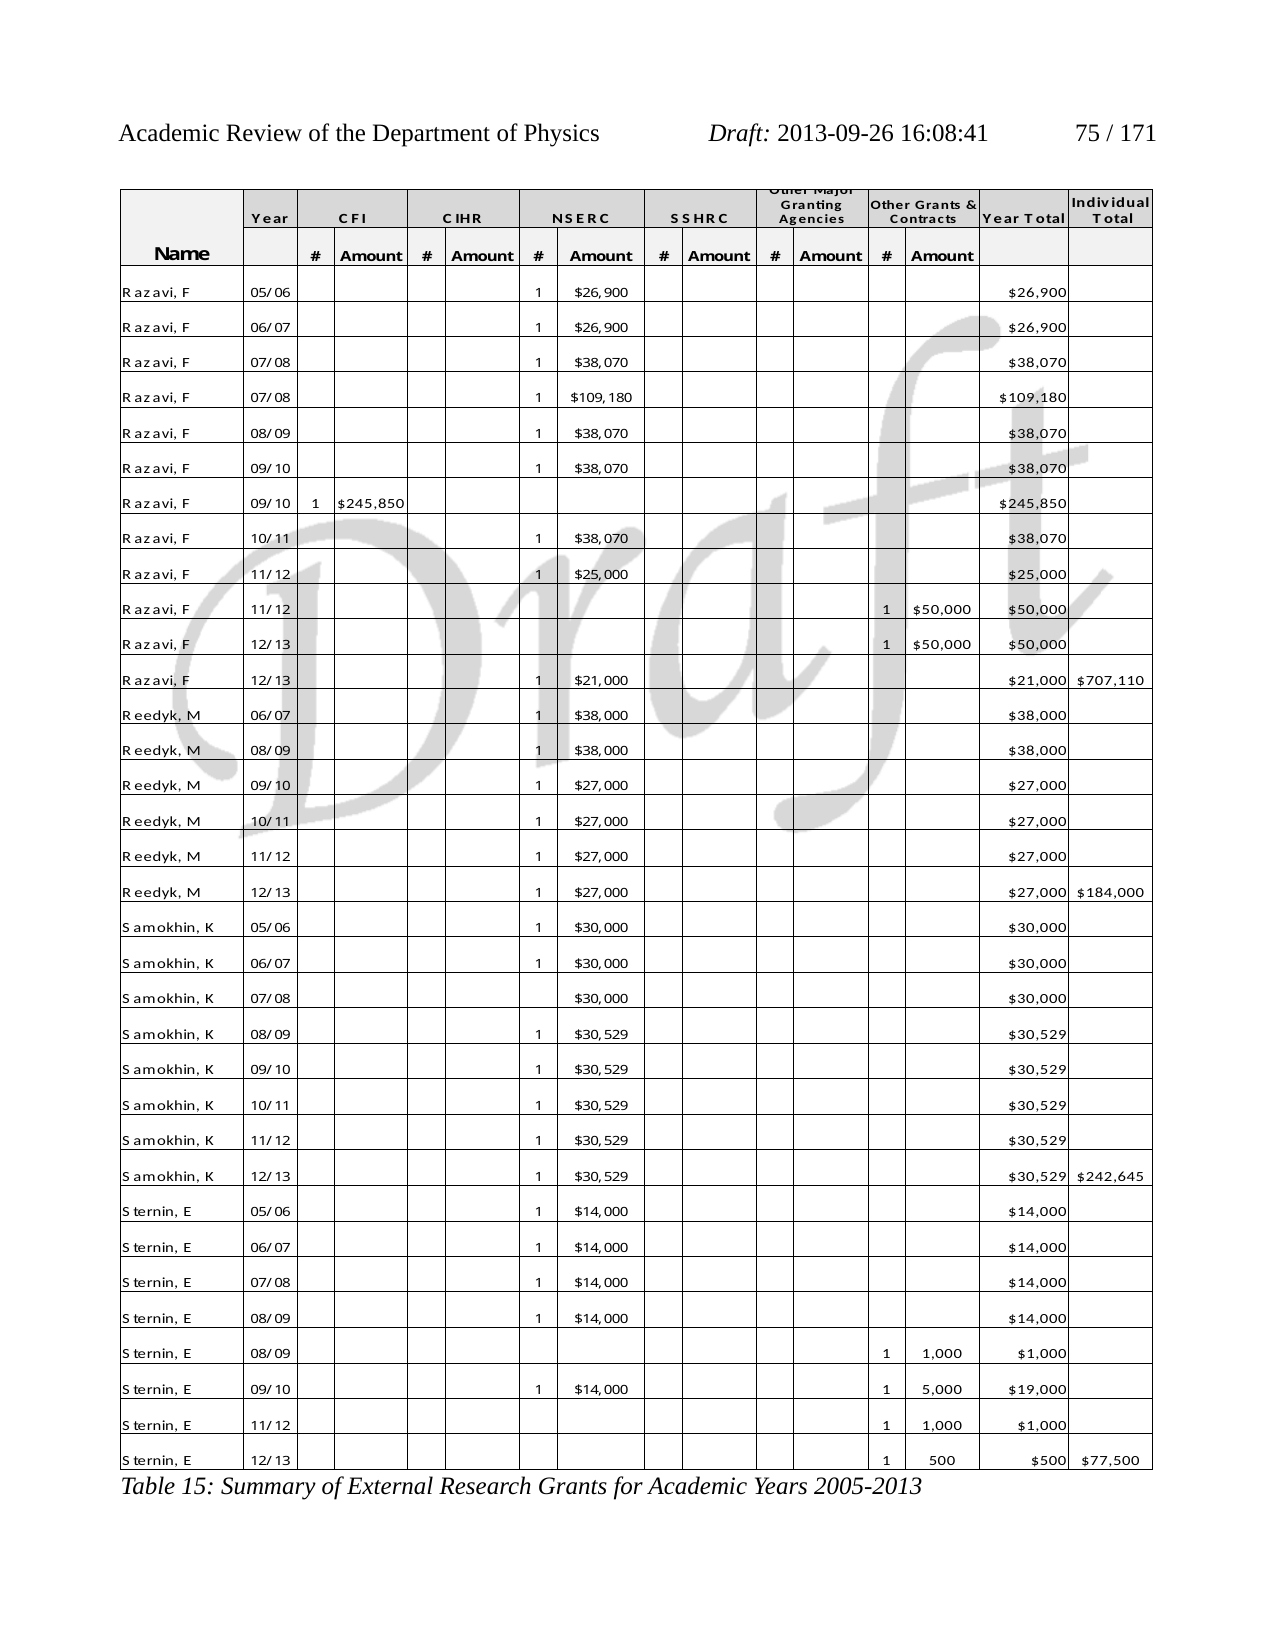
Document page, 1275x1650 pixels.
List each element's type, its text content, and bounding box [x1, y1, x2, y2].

text Table 15: Summary of External Research Grants for Academic Years 2005-2013 [120, 189, 1155, 1499]
picture [118, 118, 1157, 1532]
